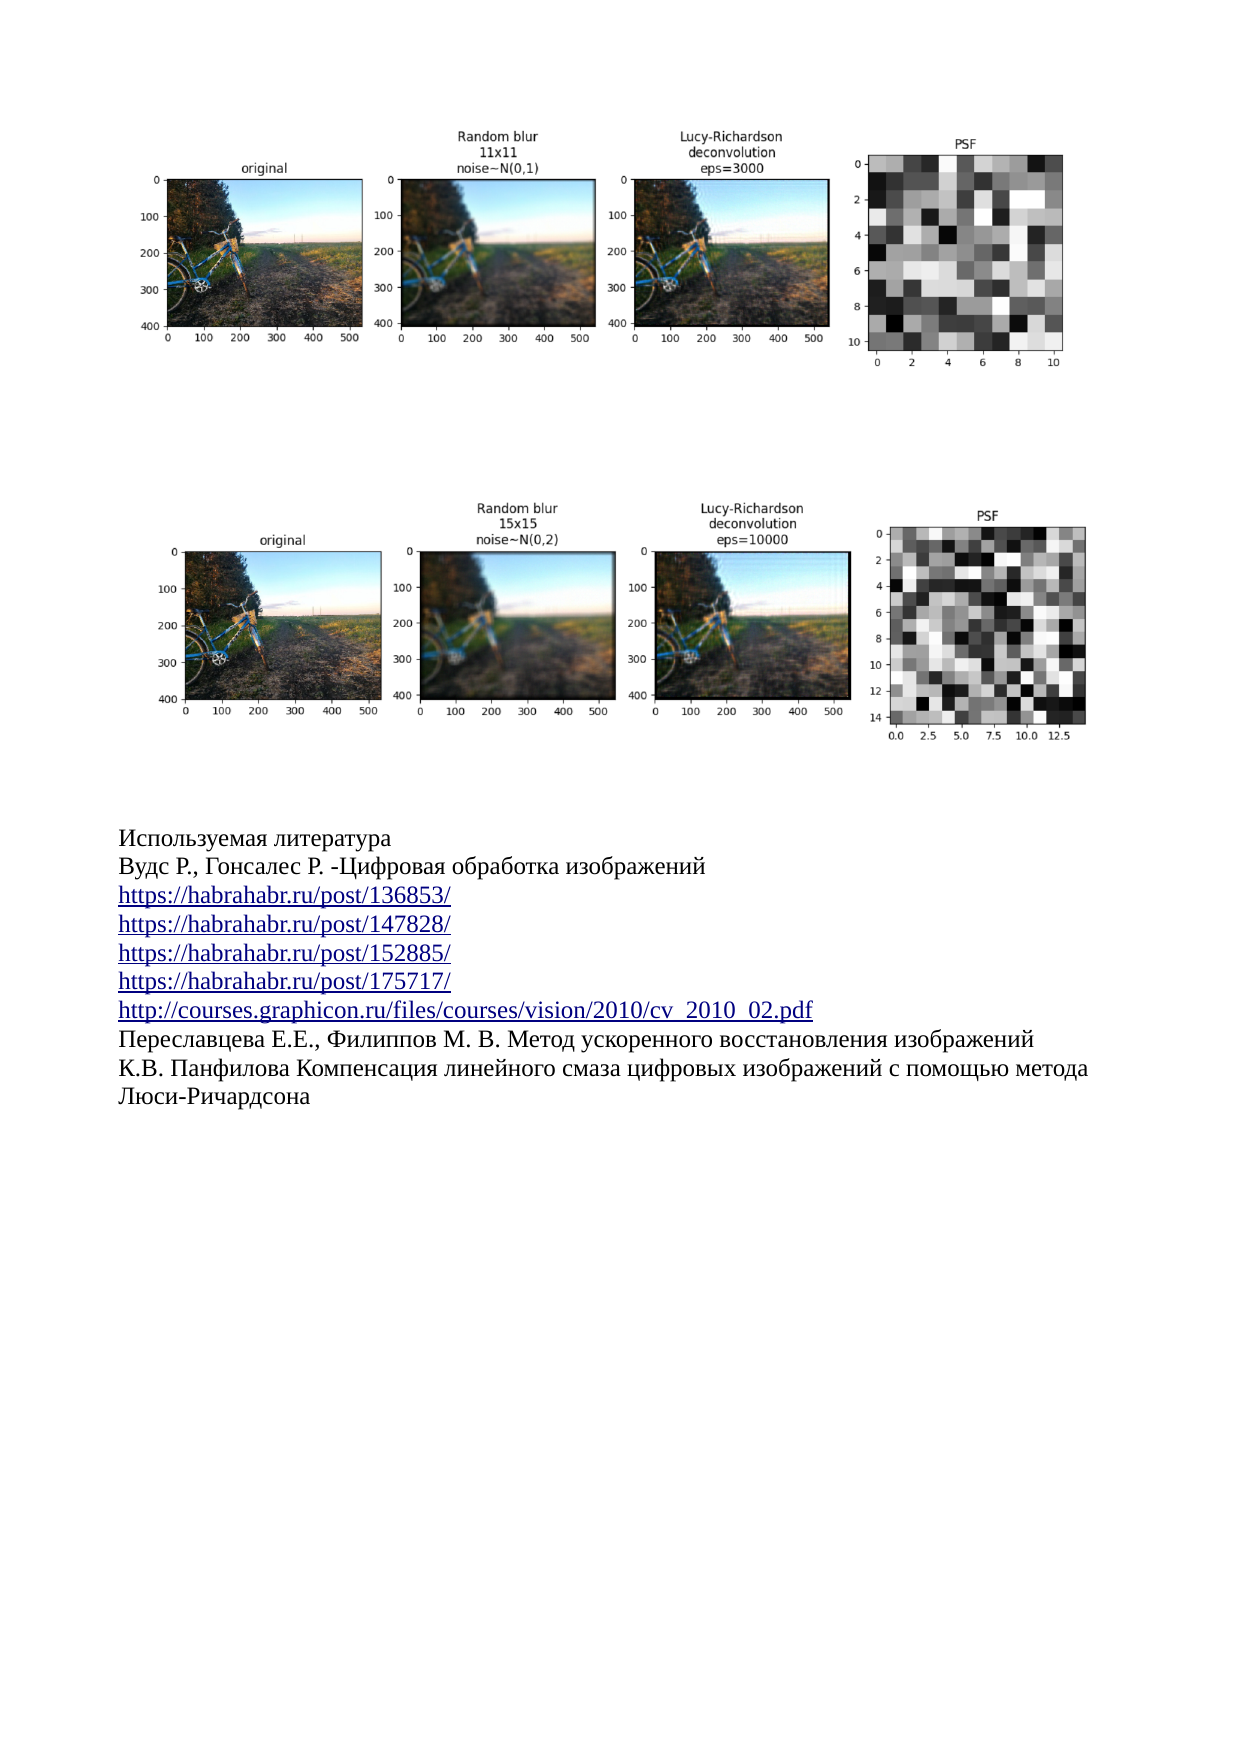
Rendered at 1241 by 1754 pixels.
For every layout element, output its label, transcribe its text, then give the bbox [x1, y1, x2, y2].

text https://habrahabr.ru/post/147828/ [118, 909, 1122, 938]
text https://habrahabr.ru/post/136853/ [118, 880, 1122, 909]
text https://habrahabr.ru/post/152885/ [118, 938, 1122, 966]
text Вудс Р., Гонсалес Р. -Цифровая обработка изображений [118, 851, 1122, 880]
picture [118, 118, 1123, 393]
text https://habrahabr.ru/post/175717/ [118, 966, 1122, 995]
text К.В. Панфилова Компенсация линейного смаза цифровых изображений с помощью метода Люси-Ричардсона [118, 1053, 1122, 1110]
text Используемая литература [118, 823, 1122, 851]
text Переславцева Е.Е., Филиппов М. В. Метод ускоренного восстановления изображений [118, 1024, 1122, 1053]
picture [118, 449, 1123, 766]
text http://courses.graphicon.ru/files/courses/vision/2010/cv_2010_02.pdf [118, 995, 1122, 1024]
